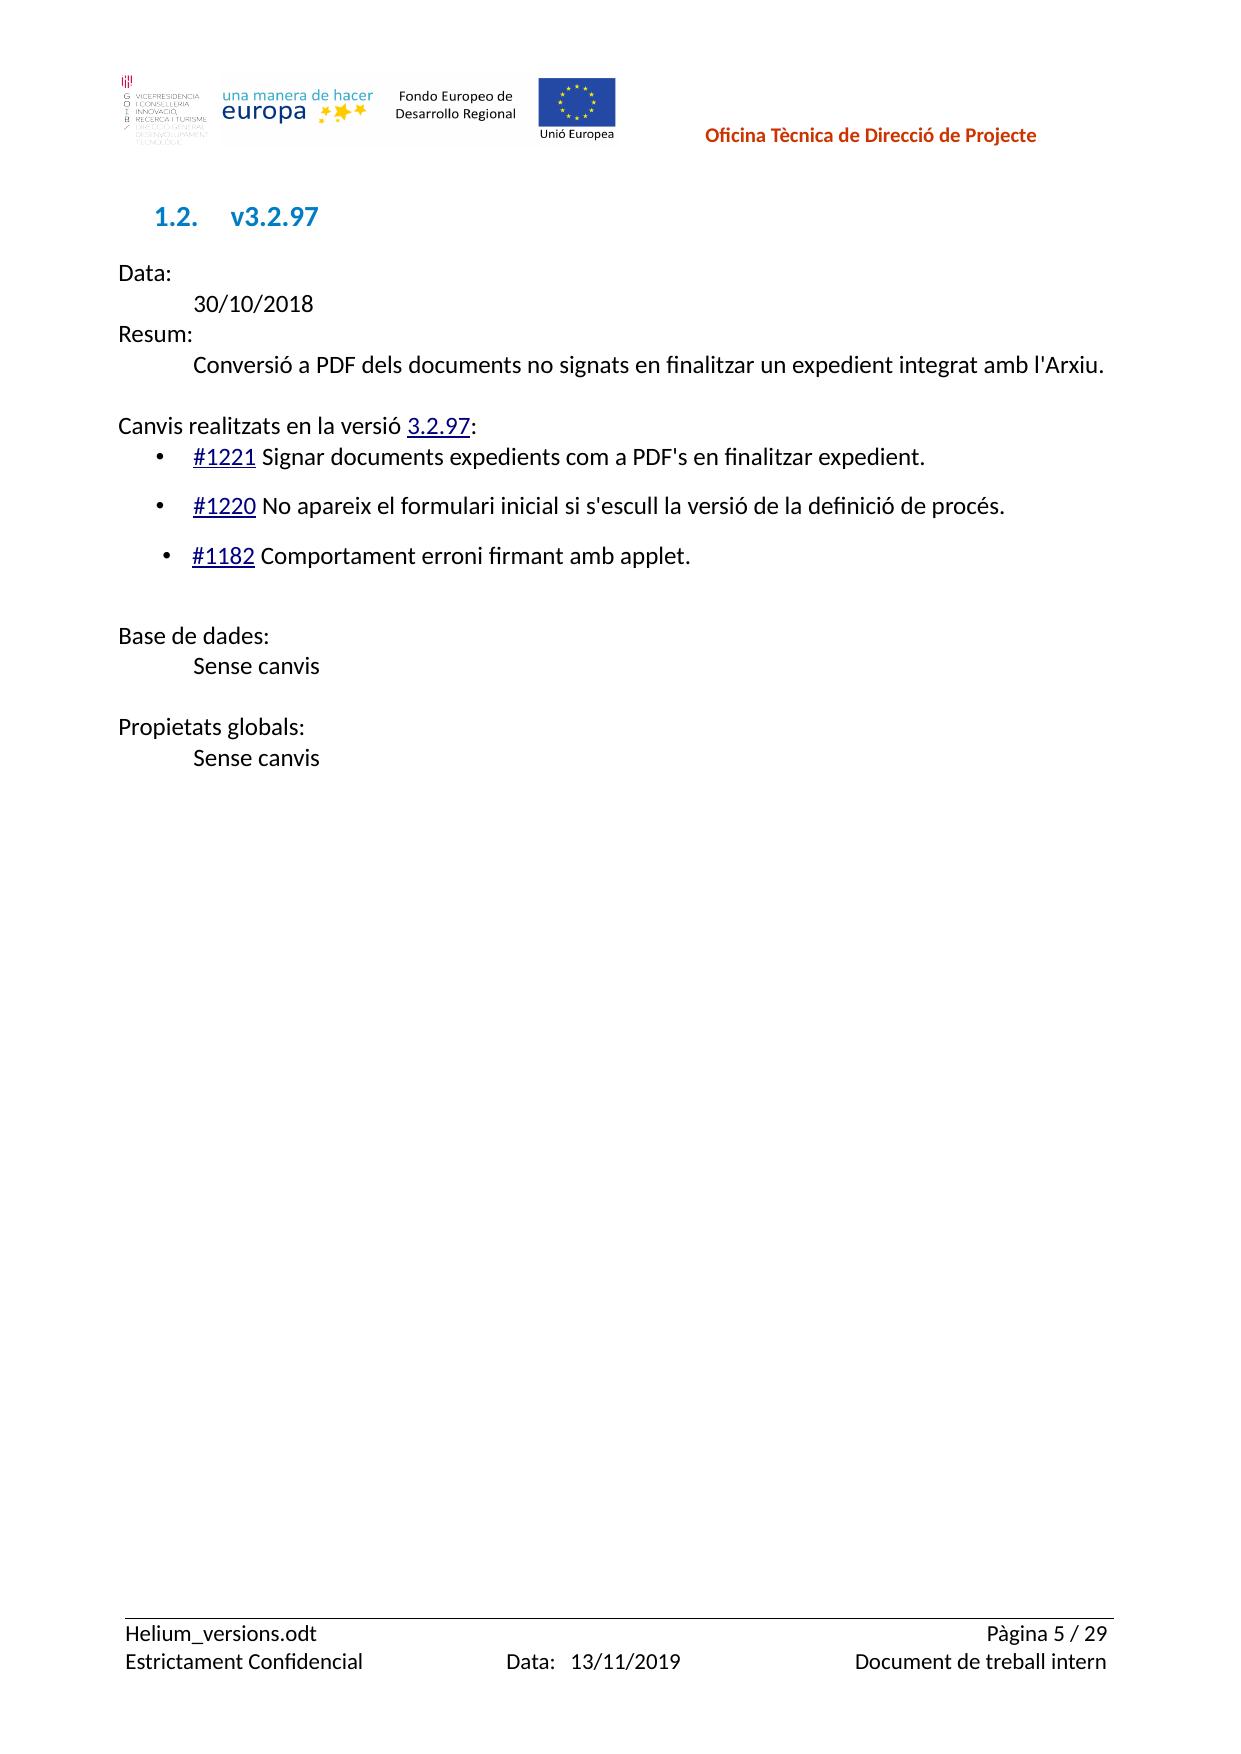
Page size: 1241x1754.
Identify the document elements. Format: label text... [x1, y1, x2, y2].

text Conversió a PDF dels documents no signats en finalitzar un expedient integrat amb l'Arxiu. [118, 349, 1122, 380]
text Propietats globals: [118, 712, 1122, 742]
list #1221 Signar documents expedients com a PDF's en finalitzar expedient. [156, 441, 1122, 471]
text Base de dades: [118, 620, 1122, 651]
picture [118, 73, 213, 147]
text 30/10/2018 [118, 288, 1122, 319]
picture [219, 73, 621, 147]
text Data: [118, 258, 1122, 288]
text Sense canvis [118, 651, 1122, 681]
list #1220 No apareix el formulari inicial si s'escull la versió de la definició de procés. [156, 490, 1122, 521]
text Canvis realitzats en la versió 3.2.97: [118, 410, 1122, 441]
text Resum: [118, 319, 1122, 349]
subtitle v3.2.97 [153, 198, 1122, 234]
text Sense canvis [118, 742, 1122, 773]
list #1182 Comportament erroni firmant amb applet. [162, 540, 1122, 570]
